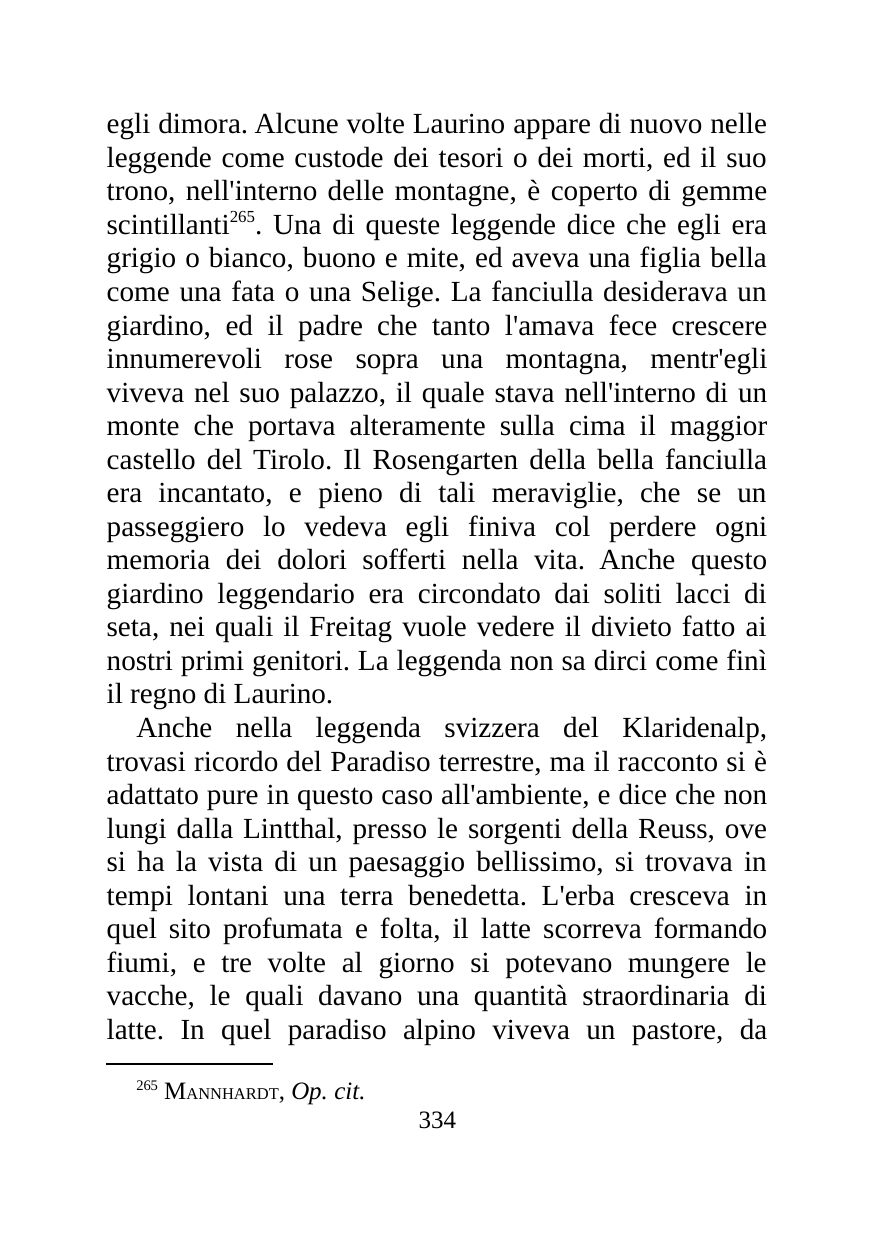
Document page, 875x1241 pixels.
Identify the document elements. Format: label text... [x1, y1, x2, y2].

text egli dimora. Alcune volte Laurino appare di nuovo nelle leggende come custode dei tesori o dei morti, ed il suo trono, nell'interno delle montagne, è coperto di gemme scintillanti. Una di queste leggende dice che egli era grigio o bianco, buono e mite, ed aveva una figlia bella come una fata o una Selige. La fanciulla desiderava un giardino, ed il padre che tanto l'amava fece crescere innumerevoli rose sopra una montagna, mentr'egli viveva nel suo palazzo, il quale stava nell'interno di un monte che portava alteramente sulla cima il maggior castello del Tirolo. Il Rosengarten della bella fanciulla era incantato, e pieno di tali meraviglie, che se un passeggiero lo vedeva egli finiva col perdere ogni memoria dei dolori sofferti nella vita. Anche questo giardino leggendario era circondato dai soliti lacci di seta, nei quali il Freitag vuole vedere il divieto fatto ai nostri primi genitori. La leggenda non sa dirci come finì il regno di Laurino. [106, 106, 768, 710]
text Mannhardt, Op. cit. [106, 1076, 768, 1105]
text Anche nella leggenda svizzera del Klaridenalp, trovasi ricordo del Paradiso terrestre, ma il racconto si è adattato pure in questo caso all'ambiente, e dice che non lungi dalla Lintthal, presso le sorgenti della Reuss, ove si ha la vista di un paesaggio bellissimo, si trovava in tempi lontani una terra benedetta. L'erba cresceva in quel sito profumata e folta, il latte scorreva formando fiumi, e tre volte al giorno si potevano mungere le vacche, le quali davano una quantità straordinaria di latte. In quel paradiso alpino viveva un pastore, da [106, 710, 768, 1046]
